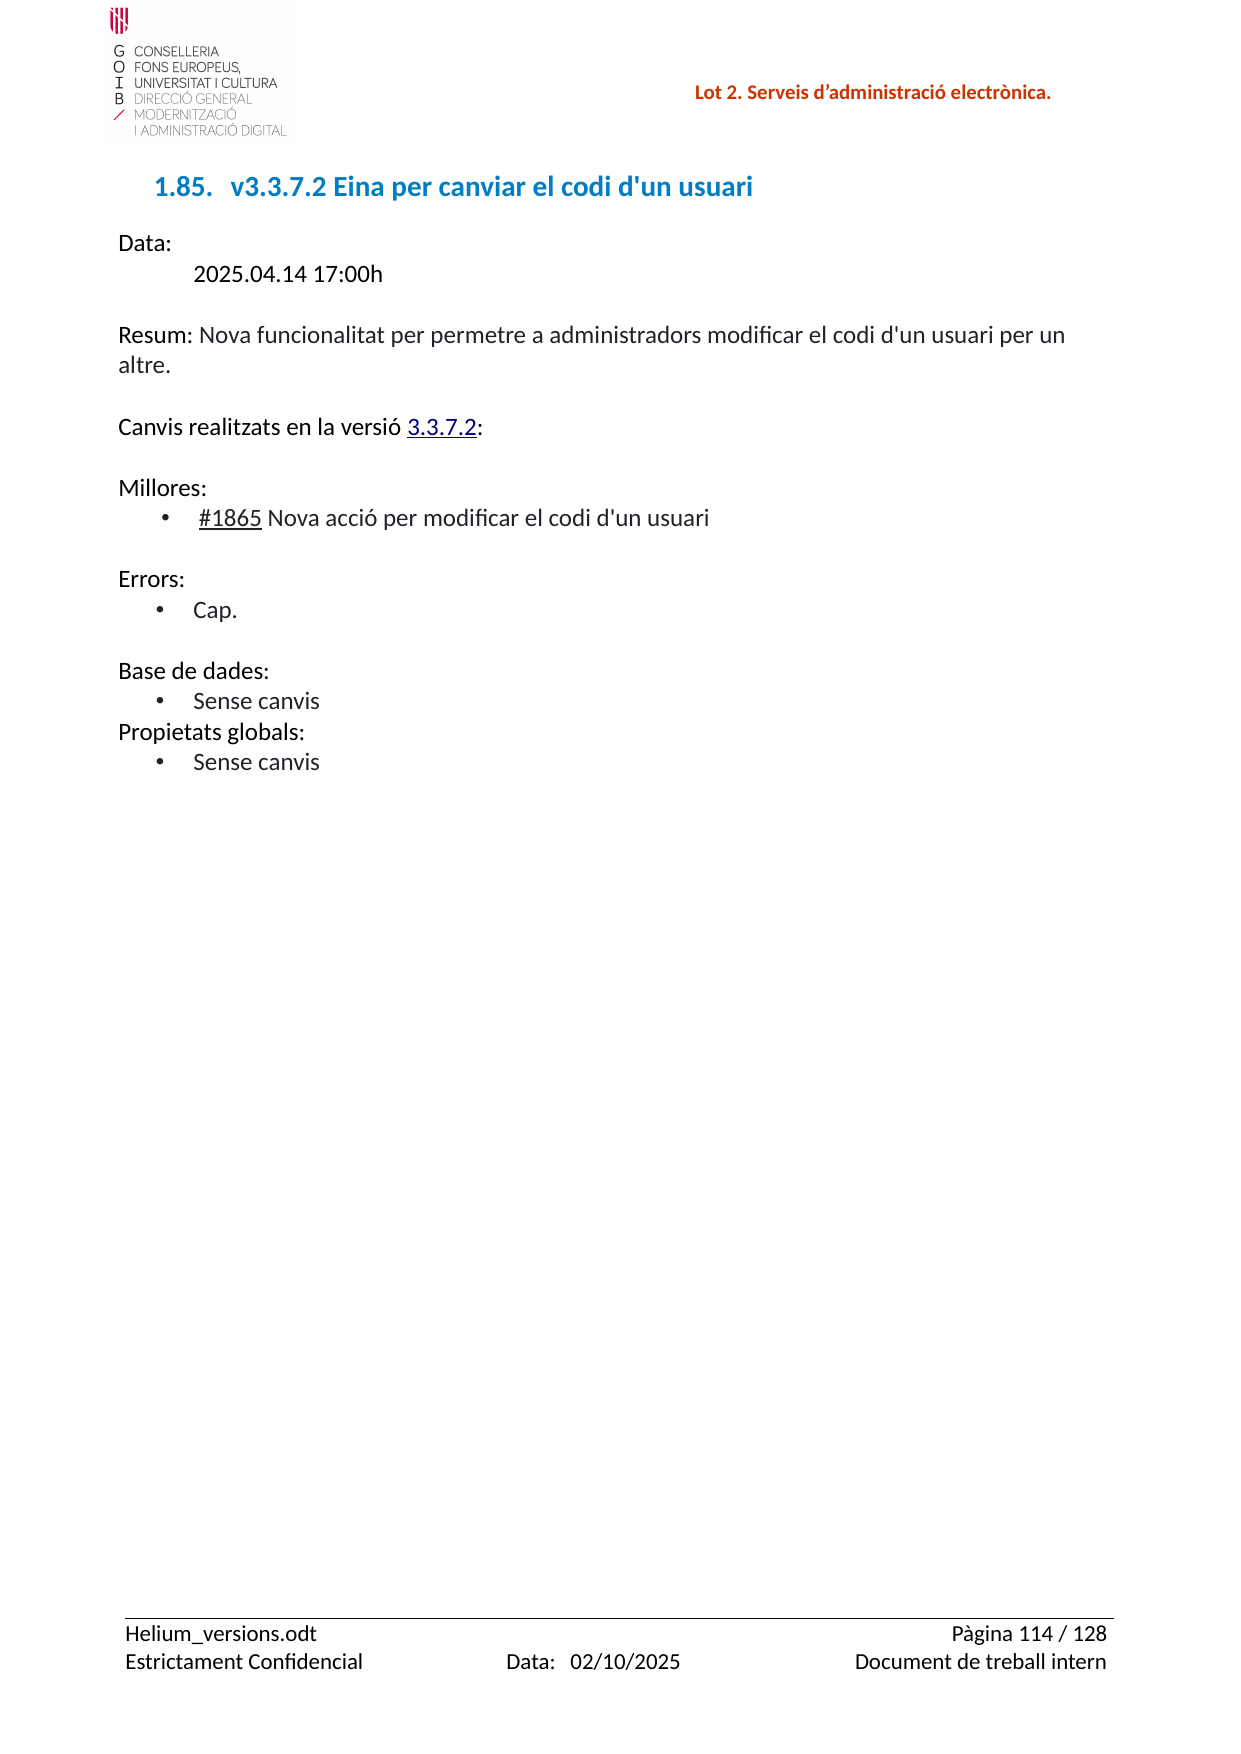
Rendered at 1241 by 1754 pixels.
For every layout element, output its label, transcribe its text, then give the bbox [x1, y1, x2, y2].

text Propietats globals: [118, 716, 1122, 746]
text Data: [118, 228, 1122, 258]
subtitle v3.3.7.2 Eina per canviar el codi d'un usuari [153, 168, 1122, 204]
text Errors: [118, 563, 1122, 594]
text Base de dades: [118, 655, 1122, 685]
text Millores: [118, 472, 1122, 502]
list Sense canvis [156, 685, 1122, 716]
text 2025.04.14 17:00h [118, 258, 1122, 289]
text Canvis realitzats en la versió 3.3.7.2: [118, 411, 1122, 441]
list Sense canvis [156, 746, 1122, 777]
picture [100, 0, 297, 144]
text Resum: Nova funcionalitat per permetre a administradors modificar el codi d'un usuari per un altre. [118, 319, 1122, 380]
list Cap. [156, 594, 1122, 624]
list #1865 Nova acció per modificar el codi d'un usuari [161, 502, 1122, 533]
